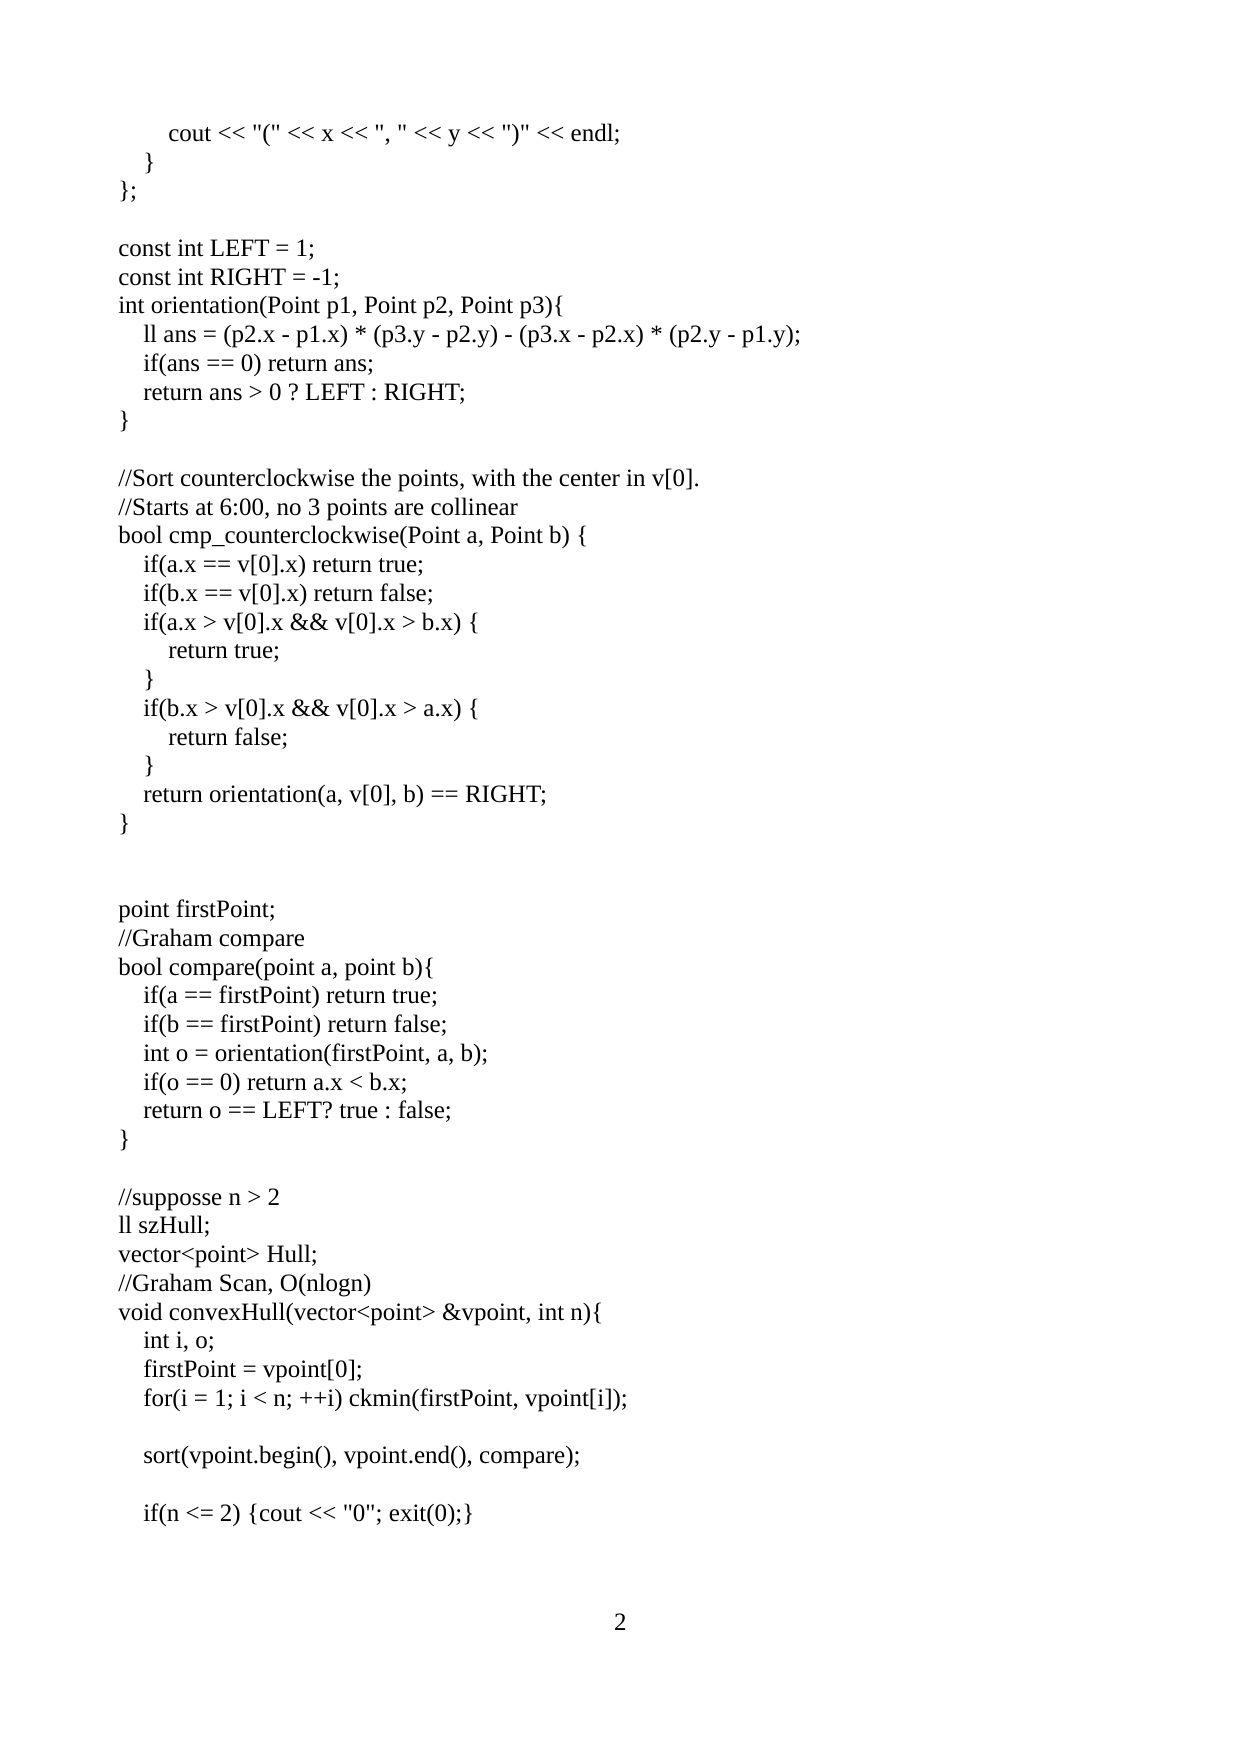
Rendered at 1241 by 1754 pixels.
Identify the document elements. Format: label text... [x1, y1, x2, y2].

text ll ans = (p2.x - p1.x) * (p3.y - p2.y) - (p3.x - p2.x) * (p2.y - p1.y); [118, 319, 1122, 348]
text point firstPoint; [118, 894, 1122, 923]
text bool compare(point a, point b){ [118, 952, 1122, 981]
text if(b.x == v[0].x) return false; [118, 578, 1122, 607]
text } [118, 808, 1122, 837]
text //Graham Scan, O(nlogn) [118, 1268, 1122, 1297]
text sort(vpoint.begin(), vpoint.end(), compare); [118, 1441, 1122, 1469]
text } [118, 1124, 1122, 1153]
text bool cmp_counterclockwise(Point a, Point b) { [118, 521, 1122, 549]
text int i, o; [118, 1326, 1122, 1354]
text return true; [118, 636, 1122, 664]
text if(ans == 0) return ans; [118, 348, 1122, 377]
text return orientation(a, v[0], b) == RIGHT; [118, 779, 1122, 808]
text //Sort counterclockwise the points, with the center in v[0]. [118, 463, 1122, 492]
text if(a.x > v[0].x && v[0].x > b.x) { [118, 607, 1122, 636]
text ll szHull; [118, 1211, 1122, 1239]
text }; [118, 176, 1122, 204]
text const int RIGHT = -1; [118, 262, 1122, 291]
text } [118, 147, 1122, 176]
text vector<point> Hull; [118, 1239, 1122, 1268]
text if(b.x > v[0].x && v[0].x > a.x) { [118, 693, 1122, 722]
text return ans > 0 ? LEFT : RIGHT; [118, 377, 1122, 406]
text if(a == firstPoint) return true; [118, 981, 1122, 1009]
text } [118, 664, 1122, 693]
text //supposse n > 2 [118, 1182, 1122, 1211]
text const int LEFT = 1; [118, 233, 1122, 262]
text //Starts at 6:00, no 3 points are collinear [118, 492, 1122, 521]
text if(o == 0) return a.x < b.x; [118, 1067, 1122, 1096]
text } [118, 406, 1122, 434]
text int o = orientation(firstPoint, a, b); [118, 1038, 1122, 1067]
text } [118, 751, 1122, 779]
text //Graham compare [118, 923, 1122, 952]
text if(a.x == v[0].x) return true; [118, 549, 1122, 578]
text for(i = 1; i < n; ++i) ckmin(firstPoint, vpoint[i]); [118, 1383, 1122, 1412]
text return o == LEFT? true : false; [118, 1096, 1122, 1124]
text firstPoint = vpoint[0]; [118, 1354, 1122, 1383]
text int orientation(Point p1, Point p2, Point p3){ [118, 291, 1122, 319]
text if(b == firstPoint) return false; [118, 1009, 1122, 1038]
text return false; [118, 722, 1122, 751]
text cout << "(" << x << ", " << y << ")" << endl; [118, 118, 1122, 147]
text if(n <= 2) {cout << "0"; exit(0);} [118, 1498, 1122, 1527]
text void convexHull(vector<point> &vpoint, int n){ [118, 1297, 1122, 1326]
